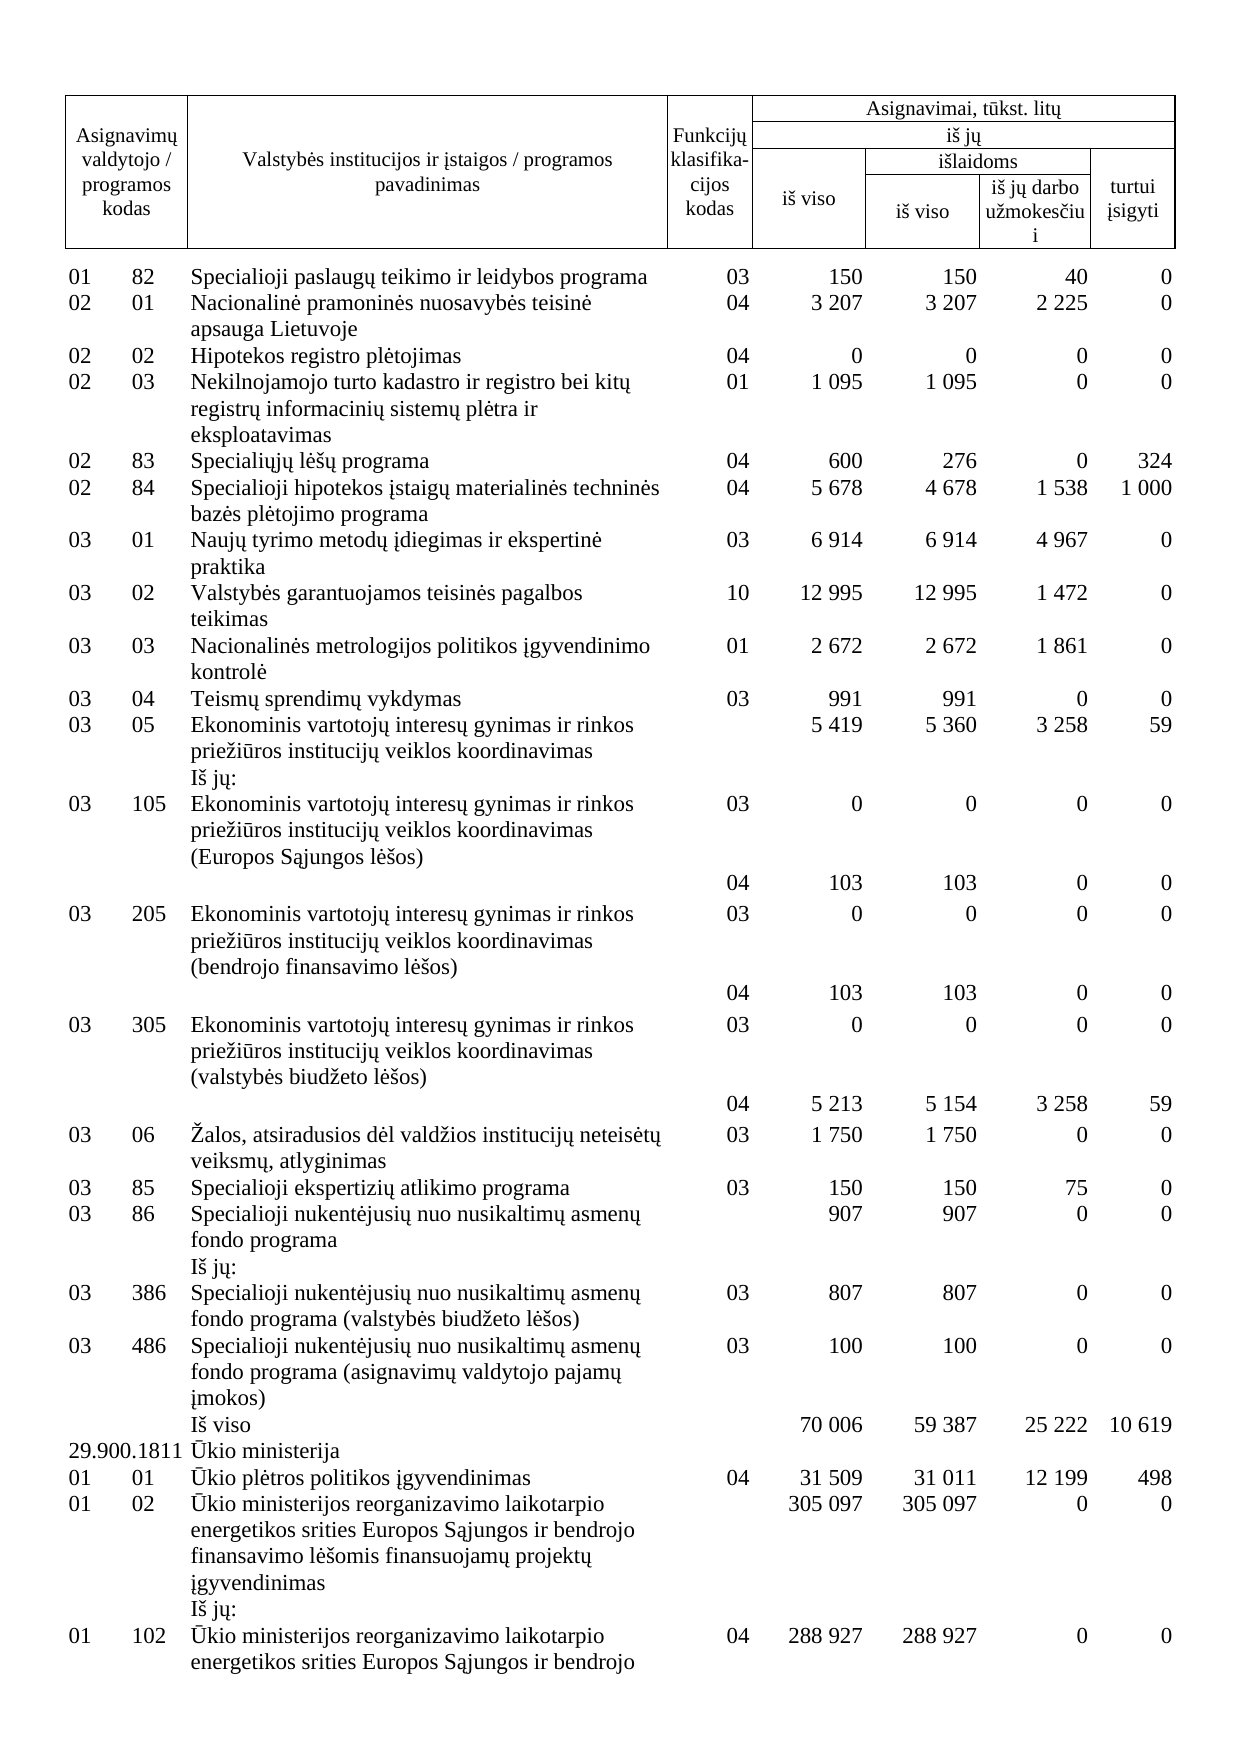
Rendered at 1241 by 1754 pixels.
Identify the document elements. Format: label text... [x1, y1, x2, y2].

table_cell [65, 1090, 129, 1121]
table_cell 1 000 [1091, 474, 1175, 526]
table_cell Ekonominis vartotojų interesų gynimas ir rinkos priežiūros institucijų veiklos koordinavimas (valstybės biudžeto lėšos) [188, 1011, 667, 1090]
table_cell 04 [667, 1622, 752, 1695]
table_cell [667, 1253, 752, 1279]
table_cell [188, 869, 667, 900]
table_cell 288 927 [865, 1622, 980, 1695]
table_cell 03 [667, 263, 752, 289]
table_cell [129, 869, 187, 900]
table_cell [667, 711, 752, 764]
table_cell [129, 1595, 187, 1622]
table_cell 02 [65, 474, 129, 526]
table_cell 5 213 [752, 1090, 865, 1121]
table_cell 0 [1091, 368, 1175, 447]
table_cell 85 [129, 1174, 187, 1200]
table_cell 03 [65, 632, 129, 684]
table_cell 01 [65, 1622, 129, 1695]
table_cell Specialioji paslaugų teikimo ir leidybos programa [188, 263, 667, 289]
table_cell 02 [65, 289, 129, 342]
table_cell 03 [667, 1121, 752, 1174]
table_cell 10 619 [1091, 1411, 1175, 1437]
table_cell 991 [752, 685, 865, 711]
table_cell 498 [1091, 1464, 1175, 1490]
table_cell 0 [1091, 1622, 1175, 1695]
table_cell Nacionalinės metrologijos politikos įgyvendinimo kontrolė [188, 632, 667, 684]
table_cell [667, 1411, 752, 1437]
table_cell 01 [667, 632, 752, 684]
table_cell 03 [667, 1332, 752, 1411]
table_cell 03 [667, 685, 752, 711]
table_cell 04 [667, 979, 752, 1011]
table_cell 59 [1091, 1090, 1175, 1121]
table_cell 1 095 [865, 368, 980, 447]
table_cell 03 [65, 790, 129, 869]
table_cell 4 678 [865, 474, 980, 526]
table_cell 3 258 [980, 1090, 1091, 1121]
table_cell 0 [1091, 790, 1175, 869]
table_cell 907 [752, 1200, 865, 1253]
table_cell 150 [752, 263, 865, 289]
table_cell 0 [980, 900, 1091, 979]
table_cell 04 [667, 1464, 752, 1490]
table_cell 0 [865, 342, 980, 368]
table_cell 0 [1091, 900, 1175, 979]
table_header Valstybės institucijos ir įstaigos / programos pavadinimas [188, 96, 667, 247]
table_cell 75 [980, 1174, 1091, 1200]
table_cell 05 [129, 711, 187, 764]
table_cell 305 097 [865, 1490, 980, 1595]
table_cell 0 [1091, 1011, 1175, 1090]
table_cell 1 861 [980, 632, 1091, 684]
table_cell 807 [752, 1279, 865, 1332]
table_cell Naujų tyrimo metodų įdiegimas ir ekspertinė praktika [188, 526, 667, 579]
table_cell 04 [667, 474, 752, 526]
table_cell 4 967 [980, 526, 1091, 579]
table_cell 31 011 [865, 1464, 980, 1490]
table_cell 0 [1091, 1174, 1175, 1200]
table_cell 0 [980, 448, 1091, 474]
table_cell 0 [980, 979, 1091, 1011]
table_cell [65, 1595, 129, 1622]
table_cell [667, 1490, 752, 1595]
table_cell 600 [752, 448, 865, 474]
table_cell iš jų darbo užmokesčiui [980, 175, 1090, 247]
table_cell 150 [865, 263, 980, 289]
table_cell 0 [865, 900, 980, 979]
table_cell 0 [752, 1011, 865, 1090]
table_cell 01 [129, 1464, 187, 1490]
table_cell 0 [1091, 263, 1175, 289]
table_cell 100 [752, 1332, 865, 1411]
table_cell 86 [129, 1200, 187, 1253]
table_cell 03 [65, 1332, 129, 1411]
table_cell 31 509 [752, 1464, 865, 1490]
table_cell 03 [65, 900, 129, 979]
table_cell 03 [129, 632, 187, 684]
table_cell 0 [980, 869, 1091, 900]
table_cell [65, 869, 129, 900]
table_cell 03 [667, 1011, 752, 1090]
table_cell [129, 979, 187, 1011]
table_cell 04 [667, 342, 752, 368]
table_cell 25 222 [980, 1411, 1091, 1437]
table_cell 807 [865, 1279, 980, 1332]
table_cell 0 [1091, 289, 1175, 342]
table_cell 907 [865, 1200, 980, 1253]
table_cell 100 [865, 1332, 980, 1411]
table_cell 04 [667, 1090, 752, 1121]
table_cell 2 225 [980, 289, 1091, 342]
table_cell Specialiųjų lėšų programa [188, 448, 667, 474]
table_cell turtui įsigyti [1091, 149, 1174, 247]
table_cell Žalos, atsiradusios dėl valdžios institucijų neteisėtų veiksmų, atlyginimas [188, 1121, 667, 1174]
table_cell 0 [752, 790, 865, 869]
table_cell 0 [1091, 1332, 1175, 1411]
table_cell [980, 1253, 1091, 1279]
table_cell 0 [1091, 1121, 1175, 1174]
table_cell 0 [865, 790, 980, 869]
table_cell [752, 1595, 865, 1622]
table_cell [667, 764, 752, 790]
table_cell [752, 1437, 865, 1463]
table_cell 82 [129, 263, 187, 289]
table_cell 1 750 [865, 1121, 980, 1174]
table_cell Specialioji nukentėjusių nuo nusikaltimų asmenų fondo programa (asignavimų valdytojo pajamų įmokos) [188, 1332, 667, 1411]
table_cell 0 [1091, 1490, 1175, 1595]
table_cell [65, 1411, 129, 1437]
table_cell Iš jų: [188, 764, 667, 790]
table_cell Ekonominis vartotojų interesų gynimas ir rinkos priežiūros institucijų veiklos koordinavimas [188, 711, 667, 764]
table_cell 03 [129, 368, 187, 447]
table_cell [865, 1595, 980, 1622]
table_cell Nekilnojamojo turto kadastro ir registro bei kitų registrų informacinių sistemų plėtra ir eksploatavimas [188, 368, 667, 447]
table_cell 59 387 [865, 1411, 980, 1437]
table_cell 0 [1091, 979, 1175, 1011]
table_cell išlaidoms [866, 149, 1090, 174]
table_cell 105 [129, 790, 187, 869]
table_cell 03 [65, 1200, 129, 1253]
table_cell [188, 1090, 667, 1121]
table_cell 3 258 [980, 711, 1091, 764]
table_cell 386 [129, 1279, 187, 1332]
table_cell 103 [865, 979, 980, 1011]
table_cell 0 [980, 1200, 1091, 1253]
table_cell 276 [865, 448, 980, 474]
table_cell 02 [65, 342, 129, 368]
table_cell Iš jų: [188, 1595, 667, 1622]
table_cell 03 [667, 1174, 752, 1200]
table_cell [188, 979, 667, 1011]
table_cell 1 538 [980, 474, 1091, 526]
table_cell 150 [752, 1174, 865, 1200]
table_cell 59 [1091, 711, 1175, 764]
table_cell 0 [980, 342, 1091, 368]
table_cell 0 [865, 1011, 980, 1090]
table_cell Ekonominis vartotojų interesų gynimas ir rinkos priežiūros institucijų veiklos koordinavimas (bendrojo finansavimo lėšos) [188, 900, 667, 979]
table_header Funkcijų klasifika-cijos kodas [668, 96, 752, 247]
table_cell 01 [129, 289, 187, 342]
table_cell [980, 764, 1091, 790]
table_cell 991 [865, 685, 980, 711]
table_cell 02 [129, 342, 187, 368]
table_cell 10 [667, 579, 752, 632]
table_cell 0 [1091, 632, 1175, 684]
table_cell 486 [129, 1332, 187, 1411]
table_cell [1091, 1595, 1175, 1622]
table_cell [667, 1437, 752, 1463]
table_cell 324 [1091, 448, 1175, 474]
table_cell 01 [129, 526, 187, 579]
table_cell 01 [667, 368, 752, 447]
table_cell Specialioji hipotekos įstaigų materialinės techninės bazės plėtojimo programa [188, 474, 667, 526]
table_cell Ūkio ministerija [188, 1437, 667, 1463]
table_cell 01 [65, 1490, 129, 1595]
table_cell 0 [1091, 526, 1175, 579]
table_cell 5 419 [752, 711, 865, 764]
table_cell Iš jų: [188, 1253, 667, 1279]
table_cell 01 [65, 1464, 129, 1490]
table_cell [129, 1411, 187, 1437]
table_cell 03 [667, 526, 752, 579]
table_cell 0 [1091, 869, 1175, 900]
table_cell Specialioji nukentėjusių nuo nusikaltimų asmenų fondo programa (valstybės biudžeto lėšos) [188, 1279, 667, 1332]
table_cell 02 [65, 448, 129, 474]
table_cell [129, 764, 187, 790]
table_cell 305 097 [752, 1490, 865, 1595]
table_cell iš viso [753, 149, 865, 247]
table_cell 04 [667, 869, 752, 900]
table_cell [1091, 1253, 1175, 1279]
table_cell 0 [1091, 685, 1175, 711]
table_cell 102 [129, 1622, 187, 1695]
table_cell 0 [752, 900, 865, 979]
table_cell 0 [1091, 342, 1175, 368]
table_cell 0 [980, 685, 1091, 711]
table_cell 29.900.1811 [65, 1437, 187, 1463]
table_cell 84 [129, 474, 187, 526]
table_cell 103 [752, 979, 865, 1011]
table_cell 1 095 [752, 368, 865, 447]
table_cell 03 [667, 790, 752, 869]
table_cell 06 [129, 1121, 187, 1174]
table_cell 03 [65, 526, 129, 579]
table_cell 0 [980, 790, 1091, 869]
table_cell 2 672 [752, 632, 865, 684]
table_cell 01 [65, 263, 129, 289]
table_cell [65, 1253, 129, 1279]
table_cell Specialioji nukentėjusių nuo nusikaltimų asmenų fondo programa [188, 1200, 667, 1253]
table_cell [1091, 764, 1175, 790]
table_cell 0 [752, 342, 865, 368]
table_cell 12 199 [980, 1464, 1091, 1490]
table_cell 83 [129, 448, 187, 474]
table_cell 03 [667, 1279, 752, 1332]
table_cell 03 [65, 1174, 129, 1200]
table_cell Valstybės garantuojamos teisinės pagalbos teikimas [188, 579, 667, 632]
table_cell 04 [667, 289, 752, 342]
table_cell 288 927 [752, 1622, 865, 1695]
table_cell [1091, 1437, 1175, 1463]
table_cell Iš viso [188, 1411, 667, 1437]
table_cell 02 [129, 1490, 187, 1595]
table_cell 03 [65, 1279, 129, 1332]
table_cell 12 995 [752, 579, 865, 632]
table_cell iš viso [866, 175, 979, 247]
table_cell 03 [65, 685, 129, 711]
table_cell 103 [752, 869, 865, 900]
table_cell [865, 764, 980, 790]
table_cell 0 [980, 1622, 1091, 1695]
table_header Asignavimų valdytojo / programos kodas [66, 96, 187, 247]
table_cell 02 [129, 579, 187, 632]
table_cell iš jų [753, 122, 1174, 148]
table_cell 6 914 [752, 526, 865, 579]
table_cell 150 [865, 1174, 980, 1200]
table_cell [65, 764, 129, 790]
table_cell Teismų sprendimų vykdymas [188, 685, 667, 711]
table_header Asignavimai, tūkst. litų [753, 96, 1174, 121]
table_cell 0 [980, 1490, 1091, 1595]
table_cell 3 207 [865, 289, 980, 342]
table_cell 5 678 [752, 474, 865, 526]
table_cell 02 [65, 368, 129, 447]
table_cell 0 [1091, 1200, 1175, 1253]
table_cell 5 154 [865, 1090, 980, 1121]
table_cell 2 672 [865, 632, 980, 684]
table_cell Specialioji ekspertizių atlikimo programa [188, 1174, 667, 1200]
table_cell [865, 1253, 980, 1279]
table_cell Ūkio plėtros politikos įgyvendinimas [188, 1464, 667, 1490]
table_cell 6 914 [865, 526, 980, 579]
table_cell 5 360 [865, 711, 980, 764]
table_cell 103 [865, 869, 980, 900]
table_cell 12 995 [865, 579, 980, 632]
table_cell 1 472 [980, 579, 1091, 632]
table_cell 03 [65, 1011, 129, 1090]
table_cell 205 [129, 900, 187, 979]
table_cell [129, 1253, 187, 1279]
table_cell 0 [980, 1279, 1091, 1332]
table_cell Nacionalinė pramoninės nuosavybės teisinė apsauga Lietuvoje [188, 289, 667, 342]
table_cell 03 [65, 1121, 129, 1174]
table_cell 0 [1091, 579, 1175, 632]
table_cell [865, 1437, 980, 1463]
table_cell [129, 1090, 187, 1121]
table_cell [667, 1595, 752, 1622]
table_cell [65, 979, 129, 1011]
table_cell [667, 1200, 752, 1253]
table_cell 40 [980, 263, 1091, 289]
table_cell 1 750 [752, 1121, 865, 1174]
table_cell [980, 1437, 1091, 1463]
table_cell 0 [980, 368, 1091, 447]
table_cell Hipotekos registro plėtojimas [188, 342, 667, 368]
table_cell 03 [667, 900, 752, 979]
table_cell 03 [65, 579, 129, 632]
table_cell 03 [65, 711, 129, 764]
table_cell [980, 1595, 1091, 1622]
table_cell 04 [129, 685, 187, 711]
table_cell 0 [980, 1332, 1091, 1411]
table_cell Ekonominis vartotojų interesų gynimas ir rinkos priežiūros institucijų veiklos koordinavimas (Europos Sąjungos lėšos) [188, 790, 667, 869]
table_cell Ūkio ministerijos reorganizavimo laikotarpio energetikos srities Europos Sąjungos ir bendrojo [188, 1622, 667, 1695]
table_cell 70 006 [752, 1411, 865, 1437]
table_cell [752, 1253, 865, 1279]
table_cell [65, 249, 1175, 263]
table_cell Ūkio ministerijos reorganizavimo laikotarpio energetikos srities Europos Sąjungos ir bendrojo finansavimo lėšomis finansuojamų projektų įgyvendinimas [188, 1490, 667, 1595]
table_cell 3 207 [752, 289, 865, 342]
table_cell 04 [667, 448, 752, 474]
table_cell 0 [1091, 1279, 1175, 1332]
table_cell 0 [980, 1011, 1091, 1090]
table_cell 305 [129, 1011, 187, 1090]
table_cell [752, 764, 865, 790]
table_cell 0 [980, 1121, 1091, 1174]
